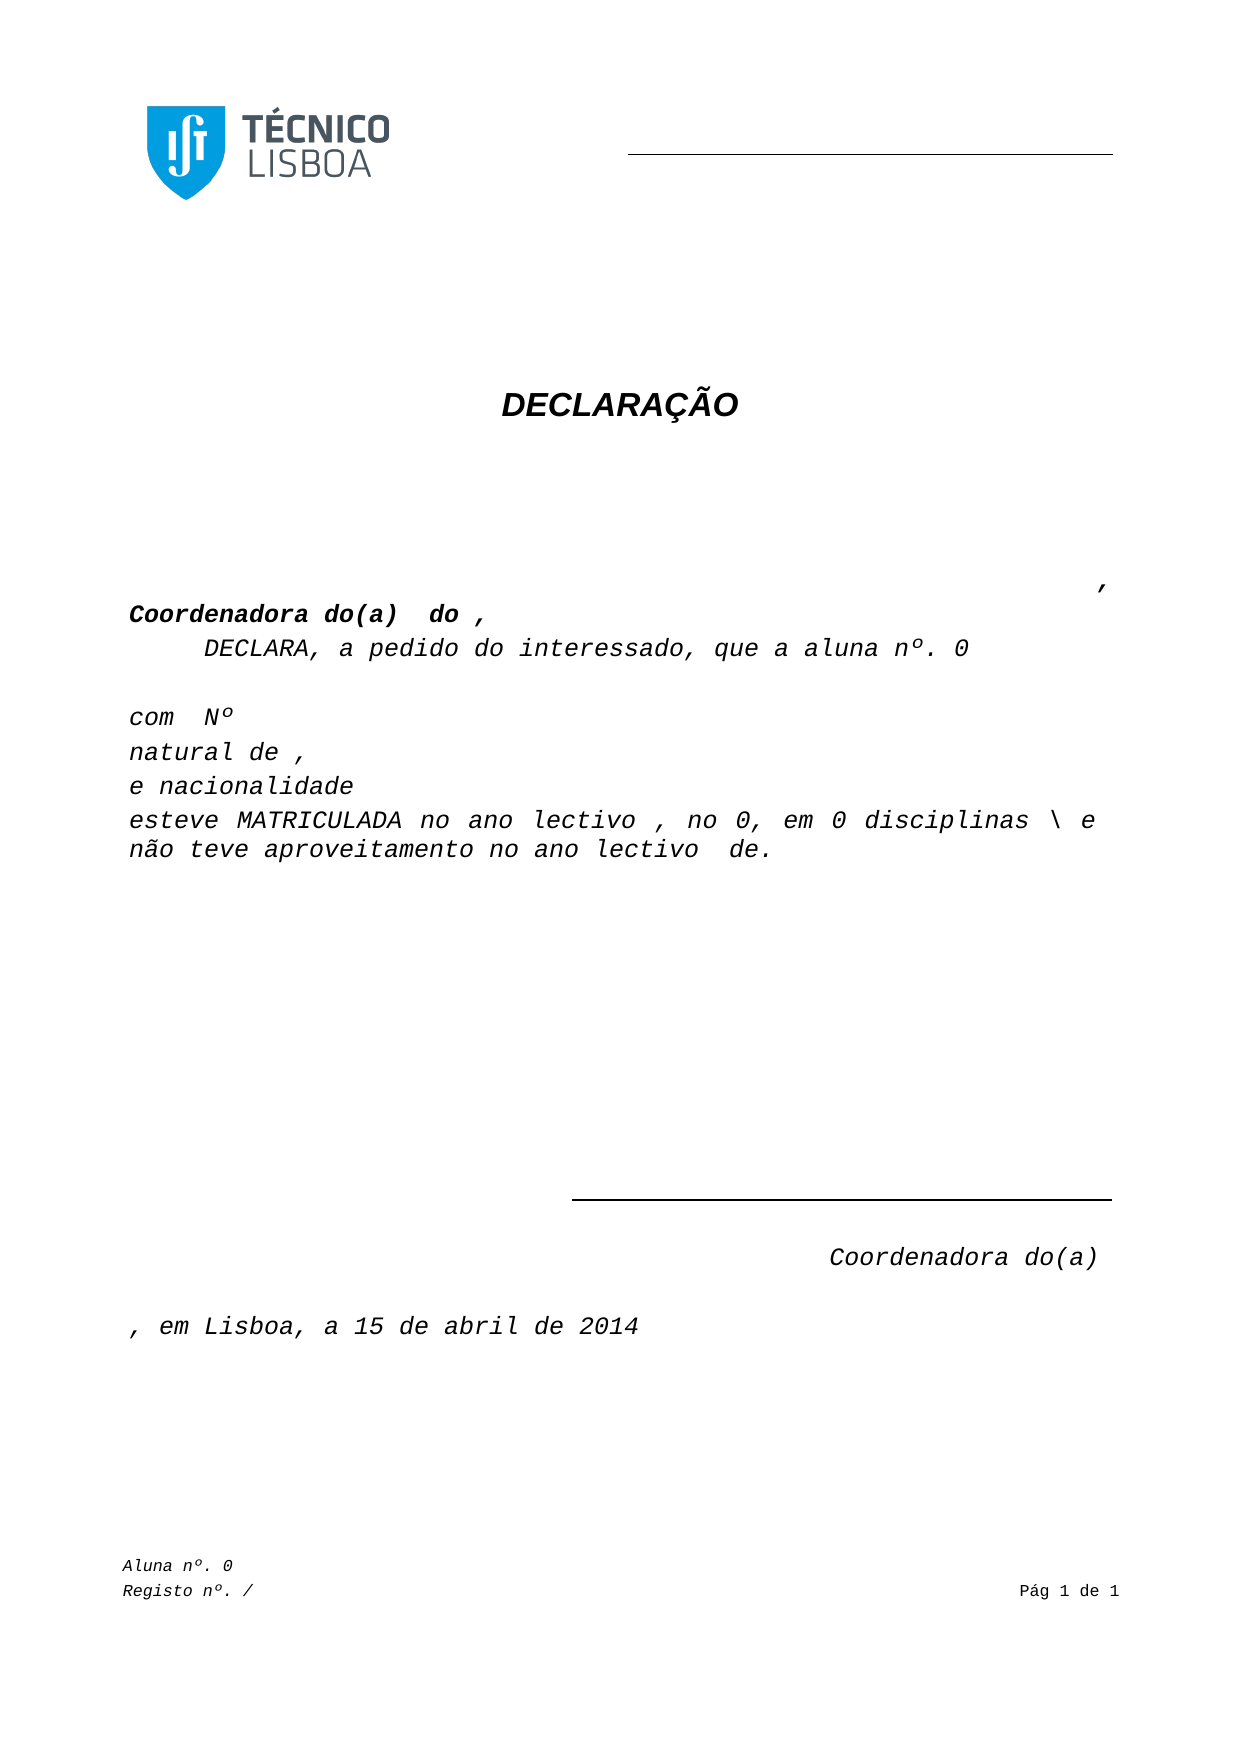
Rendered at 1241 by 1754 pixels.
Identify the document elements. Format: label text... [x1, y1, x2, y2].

table_cell [628, 155, 1113, 189]
text esteve MATRICULADA no ano lectivo , no 0, em 0 disciplinas \ e não teve aproveitamento no ano lectivo de. [129, 808, 1114, 864]
text com Nº [129, 705, 1114, 733]
text , [129, 567, 1114, 596]
picture [147, 155, 183, 200]
text , em Lisboa, a 15 de abril de 2014 [129, 1313, 1114, 1342]
picture [196, 116, 203, 125]
text natural de , [129, 739, 1114, 767]
text DECLARA, a pedido do interessado, que a aluna nº. 0 [204, 636, 1114, 664]
picture [169, 167, 177, 176]
picture [194, 132, 206, 160]
text Coordenadora do(a) do , [129, 602, 1114, 630]
text DECLARAÇÃO [129, 385, 1114, 424]
text e nacionalidade [129, 773, 1114, 802]
picture [189, 106, 389, 200]
picture [169, 132, 175, 160]
picture [181, 116, 190, 176]
text Coordenadora do(a) [129, 1245, 1114, 1273]
table_header [628, 118, 1113, 153]
